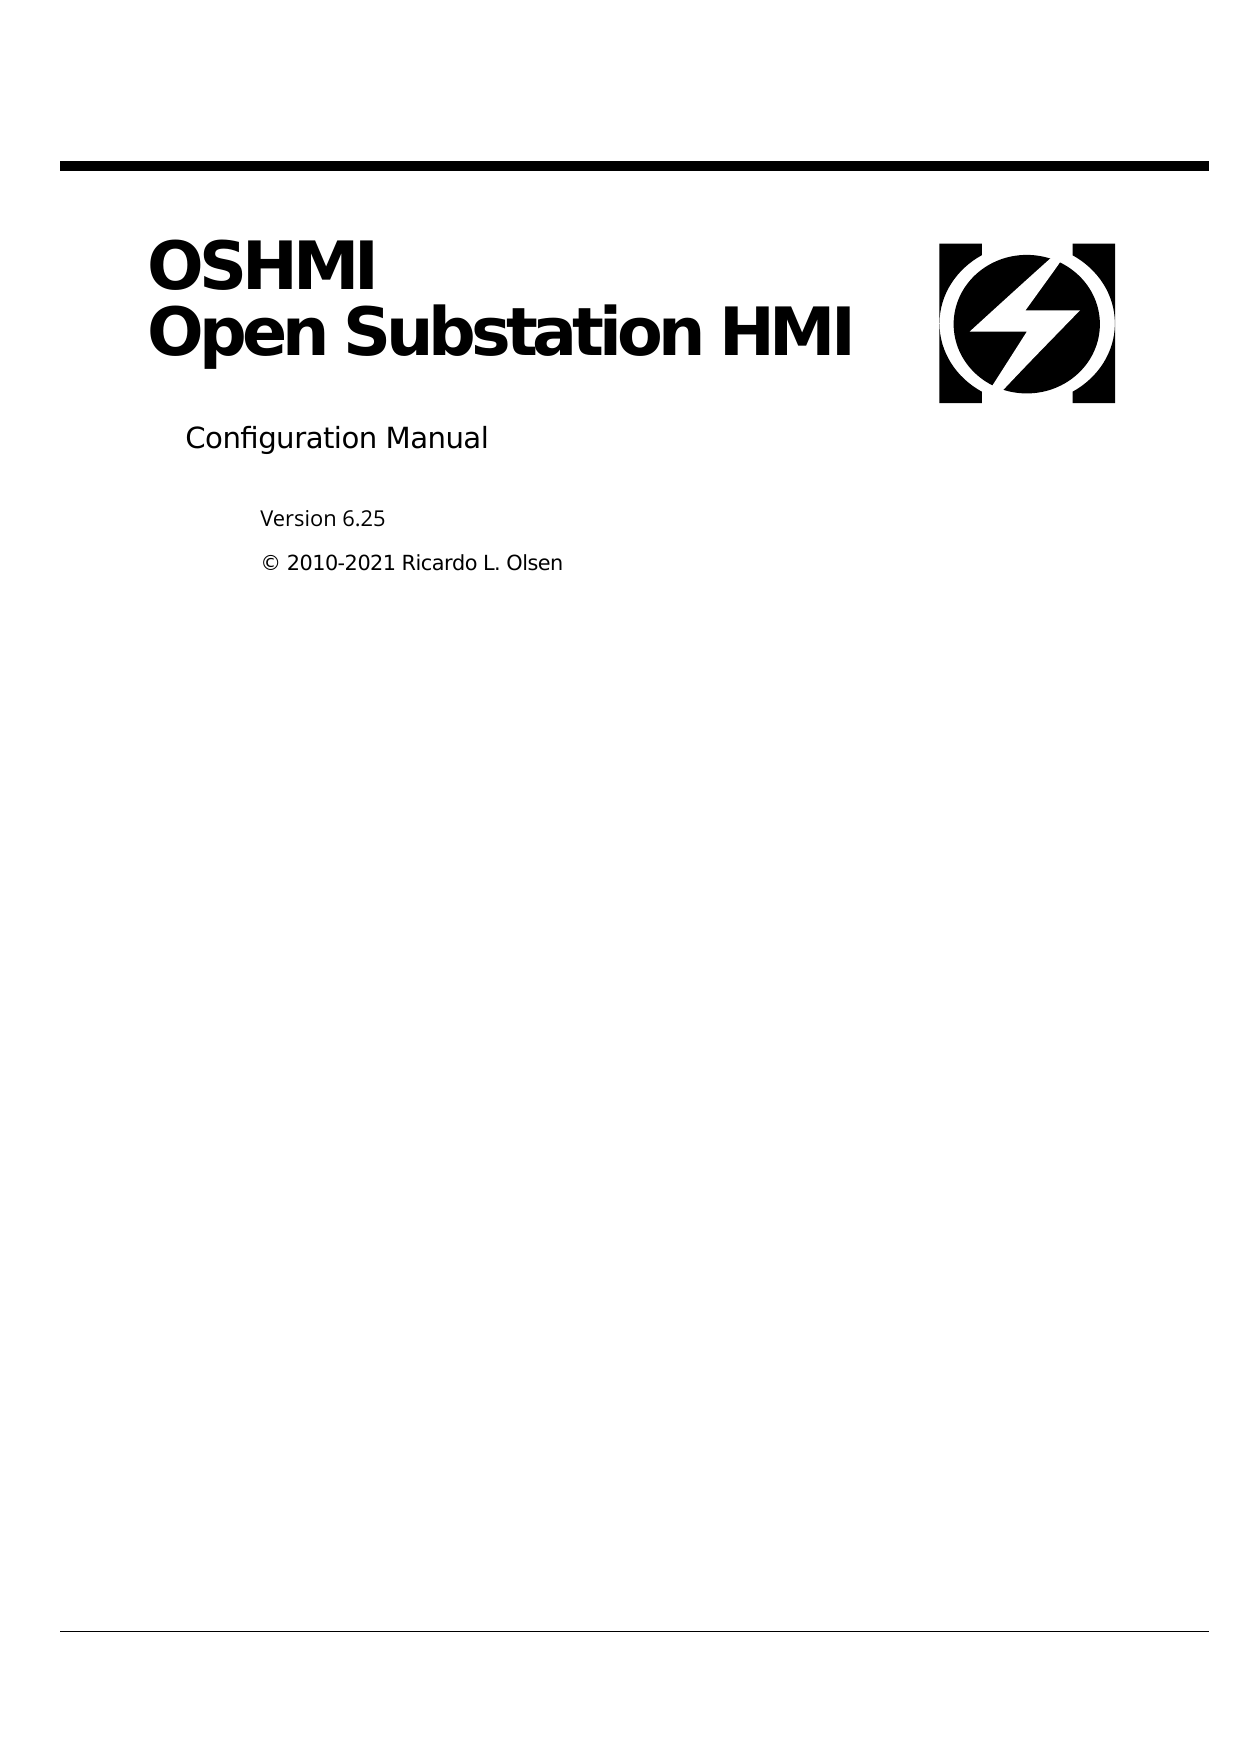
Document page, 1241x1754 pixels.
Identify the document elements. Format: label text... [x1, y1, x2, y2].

list Version 6.25 [223, 503, 1122, 533]
list © 2010-2021 Ricardo L. Olsen [223, 551, 1122, 575]
text Configuration Manual [185, 421, 1122, 455]
title OSHMI Open Substation HMI [60, 171, 1209, 369]
